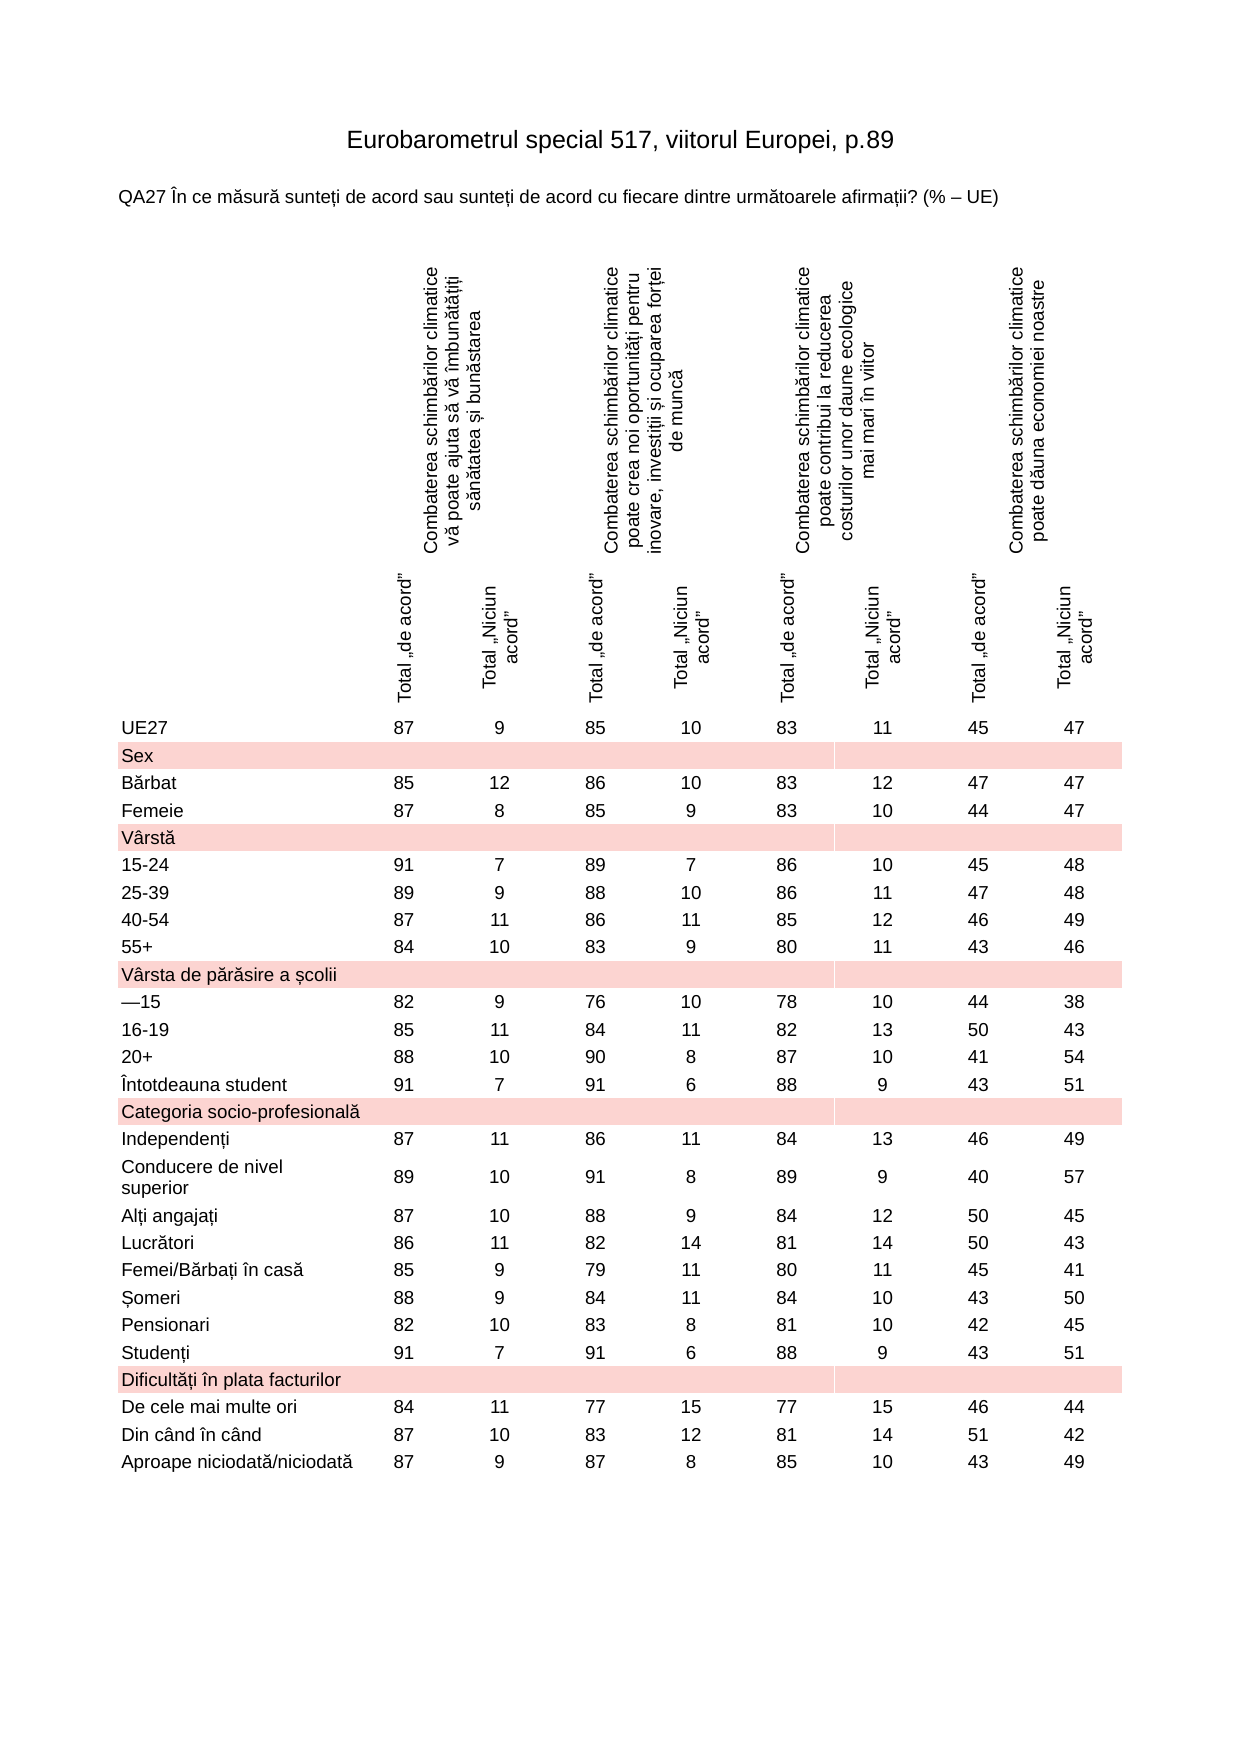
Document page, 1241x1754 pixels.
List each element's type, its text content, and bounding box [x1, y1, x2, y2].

table_header Combaterea schimbărilor climatice poate contribui la reducerea costurilor unor daune ecologice mai mari în viitor [739, 260, 930, 562]
table_cell Total „de acord” [547, 562, 643, 714]
table_cell 47 [1026, 796, 1122, 824]
table_header Combaterea schimbărilor climatice poate dăuna economiei noastre [930, 260, 1122, 562]
table_cell 11 [835, 714, 930, 742]
table_cell 12 [835, 906, 930, 933]
table_cell 83 [547, 934, 643, 961]
table_cell 43 [930, 1070, 1026, 1098]
table_cell [930, 1366, 1026, 1393]
table_header [118, 260, 356, 562]
table_cell 91 [547, 1070, 643, 1098]
table_cell [547, 1366, 643, 1393]
table_cell Pensionari [118, 1311, 356, 1338]
table_cell Conducere de nivel superior [118, 1153, 356, 1202]
table_cell 87 [739, 1043, 834, 1070]
table_cell 11 [643, 1284, 739, 1311]
table_cell 10 [835, 1311, 930, 1338]
table_cell 91 [356, 851, 452, 879]
table_cell 51 [1026, 1070, 1122, 1098]
table_cell Total „Niciun acord” [452, 562, 547, 714]
table_cell 83 [739, 714, 834, 742]
table_cell 9 [835, 1339, 930, 1366]
table_cell 45 [930, 851, 1026, 879]
table_cell 81 [739, 1421, 834, 1448]
table_cell UE27 [118, 714, 356, 742]
table_cell 12 [835, 1202, 930, 1229]
table_cell Bărbat [118, 769, 356, 796]
table_cell 7 [452, 1339, 547, 1366]
table_cell 16-19 [118, 1016, 356, 1043]
table_cell 82 [356, 988, 452, 1016]
table_cell 9 [452, 1284, 547, 1311]
table_cell 84 [547, 1284, 643, 1311]
table_cell 11 [452, 906, 547, 933]
table_cell 88 [739, 1070, 834, 1098]
table_cell 88 [739, 1339, 834, 1366]
table_header Combaterea schimbărilor climatice vă poate ajuta să vă îmbunătățiți sănătatea și bunăstarea [356, 260, 547, 562]
table_cell 48 [1026, 879, 1122, 906]
table_cell 38 [1026, 988, 1122, 1016]
table_cell 87 [356, 1125, 452, 1153]
table_cell 87 [356, 1421, 452, 1448]
table_cell 9 [835, 1070, 930, 1098]
table_cell 43 [1026, 1229, 1122, 1256]
table_cell 43 [930, 1339, 1026, 1366]
table_cell Femei/Bărbați în casă [118, 1256, 356, 1284]
table_cell [739, 1366, 834, 1393]
table_cell 50 [930, 1202, 1026, 1229]
table_cell Independenți [118, 1125, 356, 1153]
table_cell 10 [452, 1043, 547, 1070]
table_cell 87 [356, 1202, 452, 1229]
table_cell 81 [739, 1311, 834, 1338]
table_cell [835, 742, 930, 769]
table_cell 90 [547, 1043, 643, 1070]
table_cell 51 [930, 1421, 1026, 1448]
table_cell —15 [118, 988, 356, 1016]
table_cell 11 [643, 906, 739, 933]
table_cell [930, 1098, 1026, 1125]
table_cell 87 [356, 906, 452, 933]
table_cell 10 [643, 769, 739, 796]
table_cell Total „Niciun acord” [643, 562, 739, 714]
table_cell 10 [835, 988, 930, 1016]
table_cell [547, 824, 643, 851]
table_cell Din când în când [118, 1421, 356, 1448]
table_cell 14 [643, 1229, 739, 1256]
table_cell 46 [930, 1393, 1026, 1421]
table_cell 84 [739, 1125, 834, 1153]
table_cell [547, 742, 643, 769]
table_cell 57 [1026, 1153, 1122, 1202]
table_cell 83 [547, 1311, 643, 1338]
table_cell Șomeri [118, 1284, 356, 1311]
table_cell 20+ [118, 1043, 356, 1070]
table_cell 40-54 [118, 906, 356, 933]
table_cell 49 [1026, 1448, 1122, 1476]
table_cell 43 [1026, 1016, 1122, 1043]
table_cell 9 [643, 1202, 739, 1229]
table_cell 9 [452, 714, 547, 742]
text QA27 În ce măsură sunteți de acord sau sunteți de acord cu fiecare dintre următoarele afirmații? (% – UE) [118, 186, 1122, 208]
table_cell 10 [452, 1153, 547, 1202]
table_cell 10 [452, 1311, 547, 1338]
table_cell 82 [547, 1229, 643, 1256]
table_cell [930, 742, 1026, 769]
table_cell 83 [547, 1421, 643, 1448]
table_cell [1026, 961, 1122, 988]
table_cell 87 [547, 1448, 643, 1476]
table_cell 12 [643, 1421, 739, 1448]
table_cell 15 [643, 1393, 739, 1421]
table_cell Total „Niciun acord” [835, 562, 930, 714]
table_cell 89 [739, 1153, 834, 1202]
table_cell 86 [739, 851, 834, 879]
table_cell Categoria socio-profesională [118, 1098, 643, 1125]
table_cell Lucrători [118, 1229, 356, 1256]
table_cell [118, 562, 356, 714]
table_cell 43 [930, 1448, 1026, 1476]
table_cell [835, 1098, 930, 1125]
table_cell 47 [1026, 769, 1122, 796]
table_cell 41 [930, 1043, 1026, 1070]
table_cell 77 [547, 1393, 643, 1421]
table_cell 50 [930, 1016, 1026, 1043]
table_cell [452, 961, 547, 988]
table_cell 9 [835, 1153, 930, 1202]
table_cell [930, 961, 1026, 988]
table_cell 86 [547, 769, 643, 796]
table_cell 80 [739, 934, 834, 961]
table_cell Total „de acord” [356, 562, 452, 714]
table_cell 84 [356, 934, 452, 961]
table_cell 11 [835, 879, 930, 906]
table_cell 47 [1026, 714, 1122, 742]
table_cell 8 [643, 1448, 739, 1476]
table_cell [452, 742, 547, 769]
table_cell 50 [1026, 1284, 1122, 1311]
table_cell 44 [1026, 1393, 1122, 1421]
table_cell 9 [452, 1256, 547, 1284]
table_cell 78 [739, 988, 834, 1016]
table_cell 14 [835, 1421, 930, 1448]
table_cell 13 [835, 1016, 930, 1043]
table_cell 91 [356, 1339, 452, 1366]
table_cell 11 [452, 1016, 547, 1043]
table_cell Sex [118, 742, 356, 769]
table_cell [739, 824, 834, 851]
table_header Combaterea schimbărilor climatice poate crea noi oportunități pentru inovare, investiții și ocuparea forței de muncă [547, 260, 739, 562]
table_cell [452, 824, 547, 851]
table_cell 11 [452, 1229, 547, 1256]
table_cell 9 [452, 1448, 547, 1476]
table_cell 55+ [118, 934, 356, 961]
table_cell 89 [547, 851, 643, 879]
table_cell 8 [643, 1153, 739, 1202]
table_cell 9 [643, 934, 739, 961]
table_cell Alți angajați [118, 1202, 356, 1229]
table_cell 7 [452, 1070, 547, 1098]
table_cell 14 [835, 1229, 930, 1256]
table_cell 15-24 [118, 851, 356, 879]
table_cell 85 [356, 1016, 452, 1043]
table_cell [643, 961, 739, 988]
table_cell 11 [452, 1125, 547, 1153]
table_cell Vârstă [118, 824, 356, 851]
table_cell 46 [930, 906, 1026, 933]
table_cell 11 [643, 1256, 739, 1284]
table_cell 9 [452, 988, 547, 1016]
table_cell 85 [356, 1256, 452, 1284]
table_cell 85 [739, 1448, 834, 1476]
table_cell 11 [643, 1016, 739, 1043]
table_cell [835, 961, 930, 988]
table_cell [739, 961, 834, 988]
table_cell 42 [1026, 1421, 1122, 1448]
table_cell 10 [835, 796, 930, 824]
table_cell 10 [643, 879, 739, 906]
table_cell Vârsta de părăsire a școlii [118, 961, 356, 988]
table_cell 85 [356, 769, 452, 796]
table_cell 79 [547, 1256, 643, 1284]
table_cell De cele mai multe ori [118, 1393, 356, 1421]
table_cell Femeie [118, 796, 356, 824]
table_cell [739, 1098, 834, 1125]
table_cell 87 [356, 796, 452, 824]
table_cell 9 [452, 879, 547, 906]
table_cell 50 [930, 1229, 1026, 1256]
table_cell 43 [930, 1284, 1026, 1311]
table_cell 47 [930, 879, 1026, 906]
table_cell 76 [547, 988, 643, 1016]
table_cell 81 [739, 1229, 834, 1256]
table_cell Dificultăți în plata facturilor [118, 1366, 547, 1393]
table_cell Total „de acord” [739, 562, 834, 714]
table_cell [1026, 1098, 1122, 1125]
table_cell Total „Niciun acord” [1026, 562, 1122, 714]
table_cell 15 [835, 1393, 930, 1421]
table_cell [643, 742, 739, 769]
table_cell 82 [739, 1016, 834, 1043]
table_cell 88 [356, 1043, 452, 1070]
table_cell 85 [547, 714, 643, 742]
table_cell 10 [452, 1421, 547, 1448]
table_cell Întotdeauna student [118, 1070, 356, 1098]
table_cell 88 [547, 1202, 643, 1229]
table_cell 51 [1026, 1339, 1122, 1366]
table_cell 88 [547, 879, 643, 906]
table_cell [643, 1098, 739, 1125]
table_cell 91 [547, 1153, 643, 1202]
table_cell [643, 1366, 739, 1393]
table_cell 10 [835, 1448, 930, 1476]
table_cell 10 [643, 714, 739, 742]
table_cell 11 [835, 934, 930, 961]
table_cell 10 [452, 1202, 547, 1229]
table_cell Aproape niciodată/niciodată [118, 1448, 356, 1476]
table_cell 91 [356, 1070, 452, 1098]
table_cell 45 [930, 714, 1026, 742]
table_cell 49 [1026, 906, 1122, 933]
table_cell [739, 742, 834, 769]
table_cell [1026, 1366, 1122, 1393]
table_cell [356, 742, 452, 769]
table_cell [356, 824, 452, 851]
table_cell 84 [739, 1284, 834, 1311]
table_cell 49 [1026, 1125, 1122, 1153]
table_cell 11 [835, 1256, 930, 1284]
table_cell 10 [835, 851, 930, 879]
table_cell 82 [356, 1311, 452, 1338]
table_cell 8 [643, 1043, 739, 1070]
table_cell 77 [739, 1393, 834, 1421]
table_cell 8 [643, 1311, 739, 1338]
table_cell [1026, 824, 1122, 851]
table_cell 10 [835, 1284, 930, 1311]
table_cell 45 [1026, 1311, 1122, 1338]
table_cell 44 [930, 988, 1026, 1016]
table_cell 88 [356, 1284, 452, 1311]
table_cell 86 [547, 906, 643, 933]
table_cell Studenți [118, 1339, 356, 1366]
table_cell 87 [356, 1448, 452, 1476]
table_cell 46 [930, 1125, 1026, 1153]
table_cell 46 [1026, 934, 1122, 961]
table_cell 11 [452, 1393, 547, 1421]
table_cell [1026, 742, 1122, 769]
table_cell 10 [452, 934, 547, 961]
table_cell [835, 1366, 930, 1393]
table_cell 85 [739, 906, 834, 933]
table_cell 43 [930, 934, 1026, 961]
table_cell 7 [452, 851, 547, 879]
table_cell 40 [930, 1153, 1026, 1202]
table_cell 45 [930, 1256, 1026, 1284]
table_cell [643, 824, 739, 851]
table_cell 10 [643, 988, 739, 1016]
table_cell [930, 824, 1026, 851]
table_cell 8 [452, 796, 547, 824]
table_cell 45 [1026, 1202, 1122, 1229]
table_cell 10 [835, 1043, 930, 1070]
table_cell [547, 961, 643, 988]
table_cell 80 [739, 1256, 834, 1284]
table_cell 84 [356, 1393, 452, 1421]
table_cell 13 [835, 1125, 930, 1153]
table_cell 83 [739, 769, 834, 796]
table_cell 84 [547, 1016, 643, 1043]
table_cell 25-39 [118, 879, 356, 906]
table_cell 84 [739, 1202, 834, 1229]
table_cell 86 [547, 1125, 643, 1153]
table_cell 7 [643, 851, 739, 879]
table_cell 89 [356, 1153, 452, 1202]
table_cell 85 [547, 796, 643, 824]
table_cell 12 [835, 769, 930, 796]
table_cell Total „de acord” [930, 562, 1026, 714]
table_cell 91 [547, 1339, 643, 1366]
table_cell 6 [643, 1070, 739, 1098]
table_cell 44 [930, 796, 1026, 824]
table_cell 9 [643, 796, 739, 824]
table_cell 47 [930, 769, 1026, 796]
table_cell 48 [1026, 851, 1122, 879]
table_cell 86 [356, 1229, 452, 1256]
table_cell 83 [739, 796, 834, 824]
table_cell 87 [356, 714, 452, 742]
table_cell 42 [930, 1311, 1026, 1338]
table_cell [356, 961, 452, 988]
table_cell [835, 824, 930, 851]
table_cell 6 [643, 1339, 739, 1366]
table_cell 89 [356, 879, 452, 906]
table_cell 54 [1026, 1043, 1122, 1070]
table_cell 41 [1026, 1256, 1122, 1284]
table_cell 11 [643, 1125, 739, 1153]
table_cell 86 [739, 879, 834, 906]
table_cell 12 [452, 769, 547, 796]
